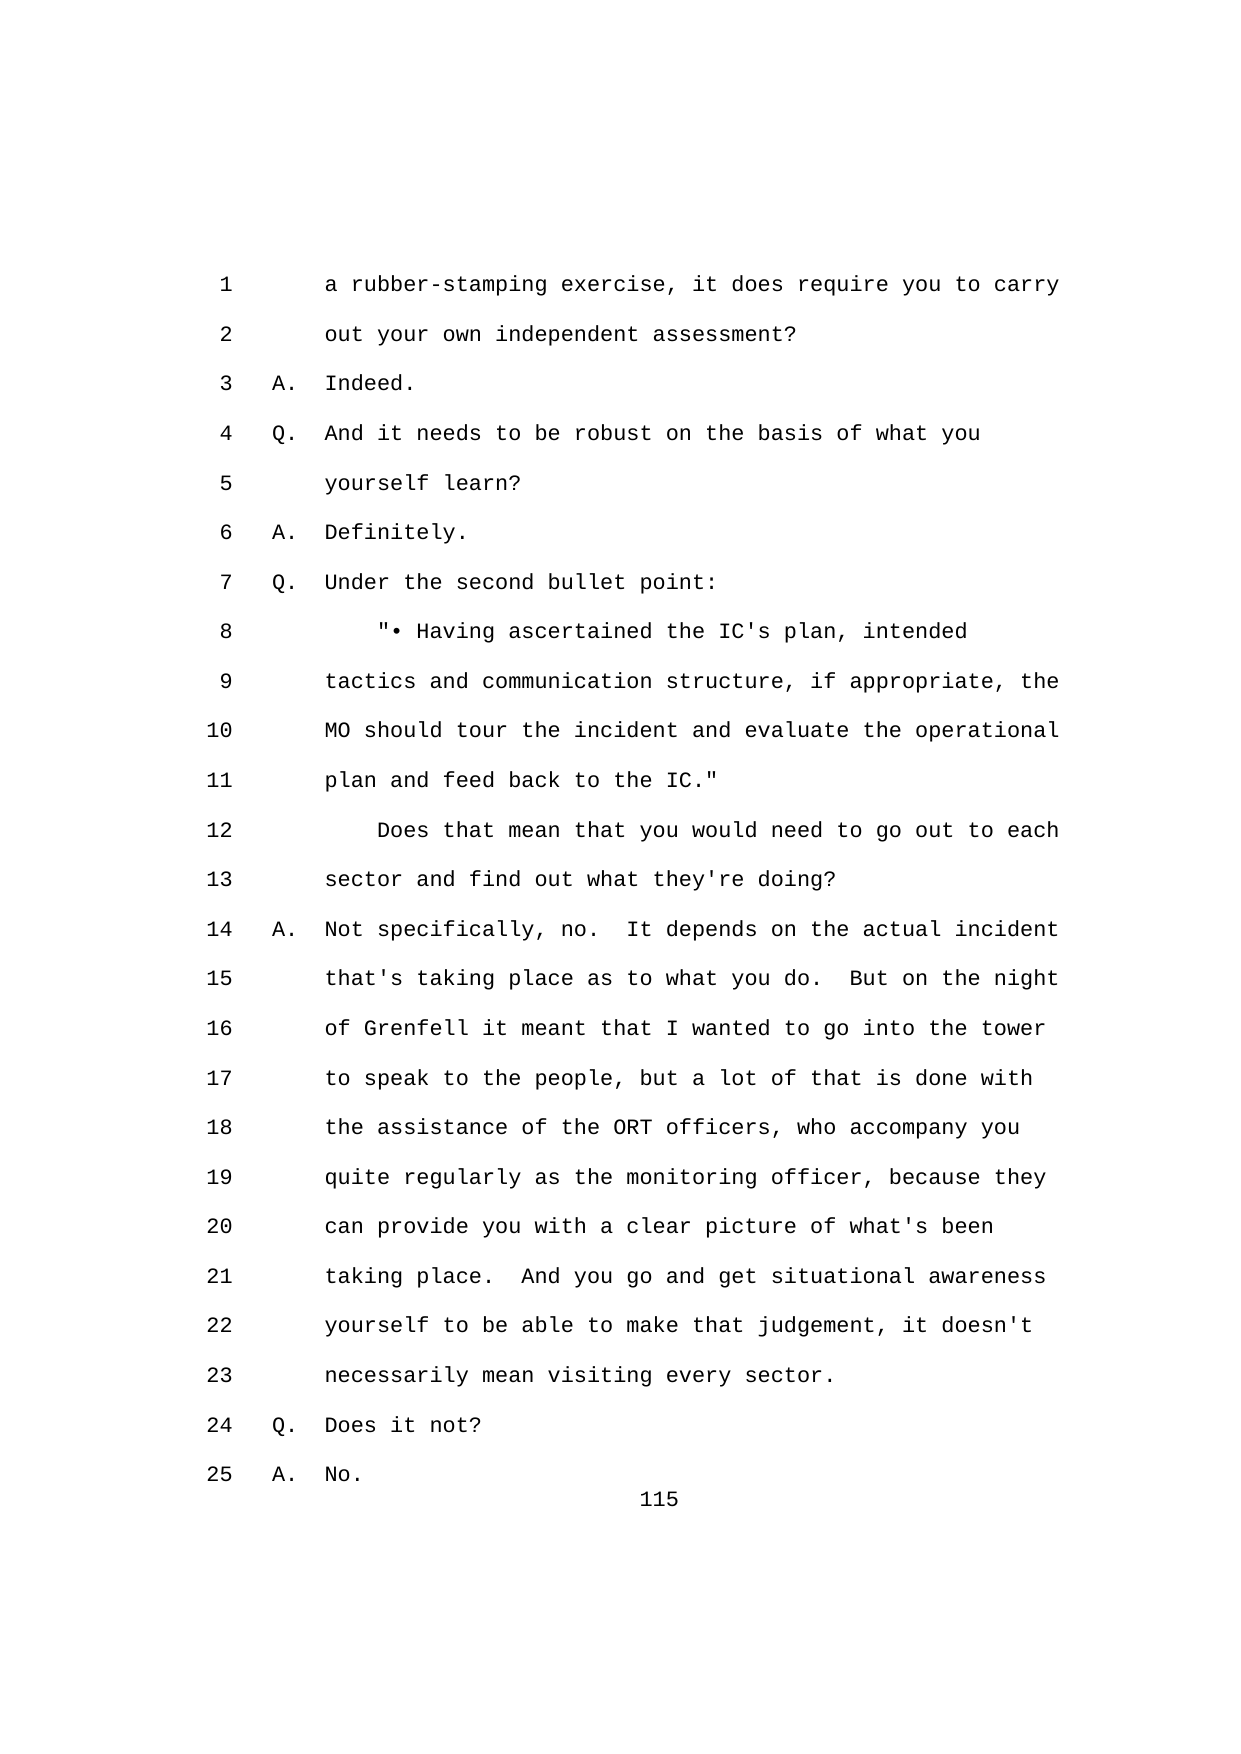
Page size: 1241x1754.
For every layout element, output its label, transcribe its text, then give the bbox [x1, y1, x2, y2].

text 5 yourself learn? [75, 472, 1165, 496]
text 21 taking place. And you go and get situational awareness [75, 1265, 1165, 1290]
text 12 Does that mean that you would need to go out to each [75, 819, 1165, 843]
text 13 sector and find out what they're doing? [75, 868, 1165, 893]
text 25 A. No. [75, 1463, 1165, 1488]
text 24 Q. Does it not? [75, 1414, 1165, 1438]
text 4 Q. And it needs to be robust on the basis of what you [75, 422, 1165, 447]
text 2 out your own independent assessment? [75, 323, 1165, 348]
text 1 a rubber-stamping exercise, it does require you to carry [75, 273, 1165, 298]
text 11 plan and feed back to the IC." [75, 769, 1165, 794]
text 115 [75, 1488, 1165, 1513]
text 23 necessarily mean visiting every sector. [75, 1364, 1165, 1389]
text 20 can provide you with a clear picture of what's been [75, 1215, 1165, 1240]
text 18 the assistance of the ORT officers, who accompany you [75, 1116, 1165, 1141]
text 15 that's taking place as to what you do. But on the night [75, 967, 1165, 992]
text 16 of Grenfell it meant that I wanted to go into the tower [75, 1017, 1165, 1042]
text 8 "• Having ascertained the IC's plan, intended [75, 620, 1165, 645]
text 3 A. Indeed. [75, 372, 1165, 397]
text 10 MO should tour the incident and evaluate the operational [75, 719, 1165, 744]
text 19 quite regularly as the monitoring officer, because they [75, 1166, 1165, 1191]
text 17 to speak to the people, but a lot of that is done with [75, 1067, 1165, 1091]
text 14 A. Not specifically, no. It depends on the actual incident [75, 918, 1165, 943]
text 22 yourself to be able to make that judgement, it doesn't [75, 1314, 1165, 1339]
text 6 A. Definitely. [75, 521, 1165, 546]
text 7 Q. Under the second bullet point: [75, 571, 1165, 596]
text 9 tactics and communication structure, if appropriate, the [75, 670, 1165, 695]
